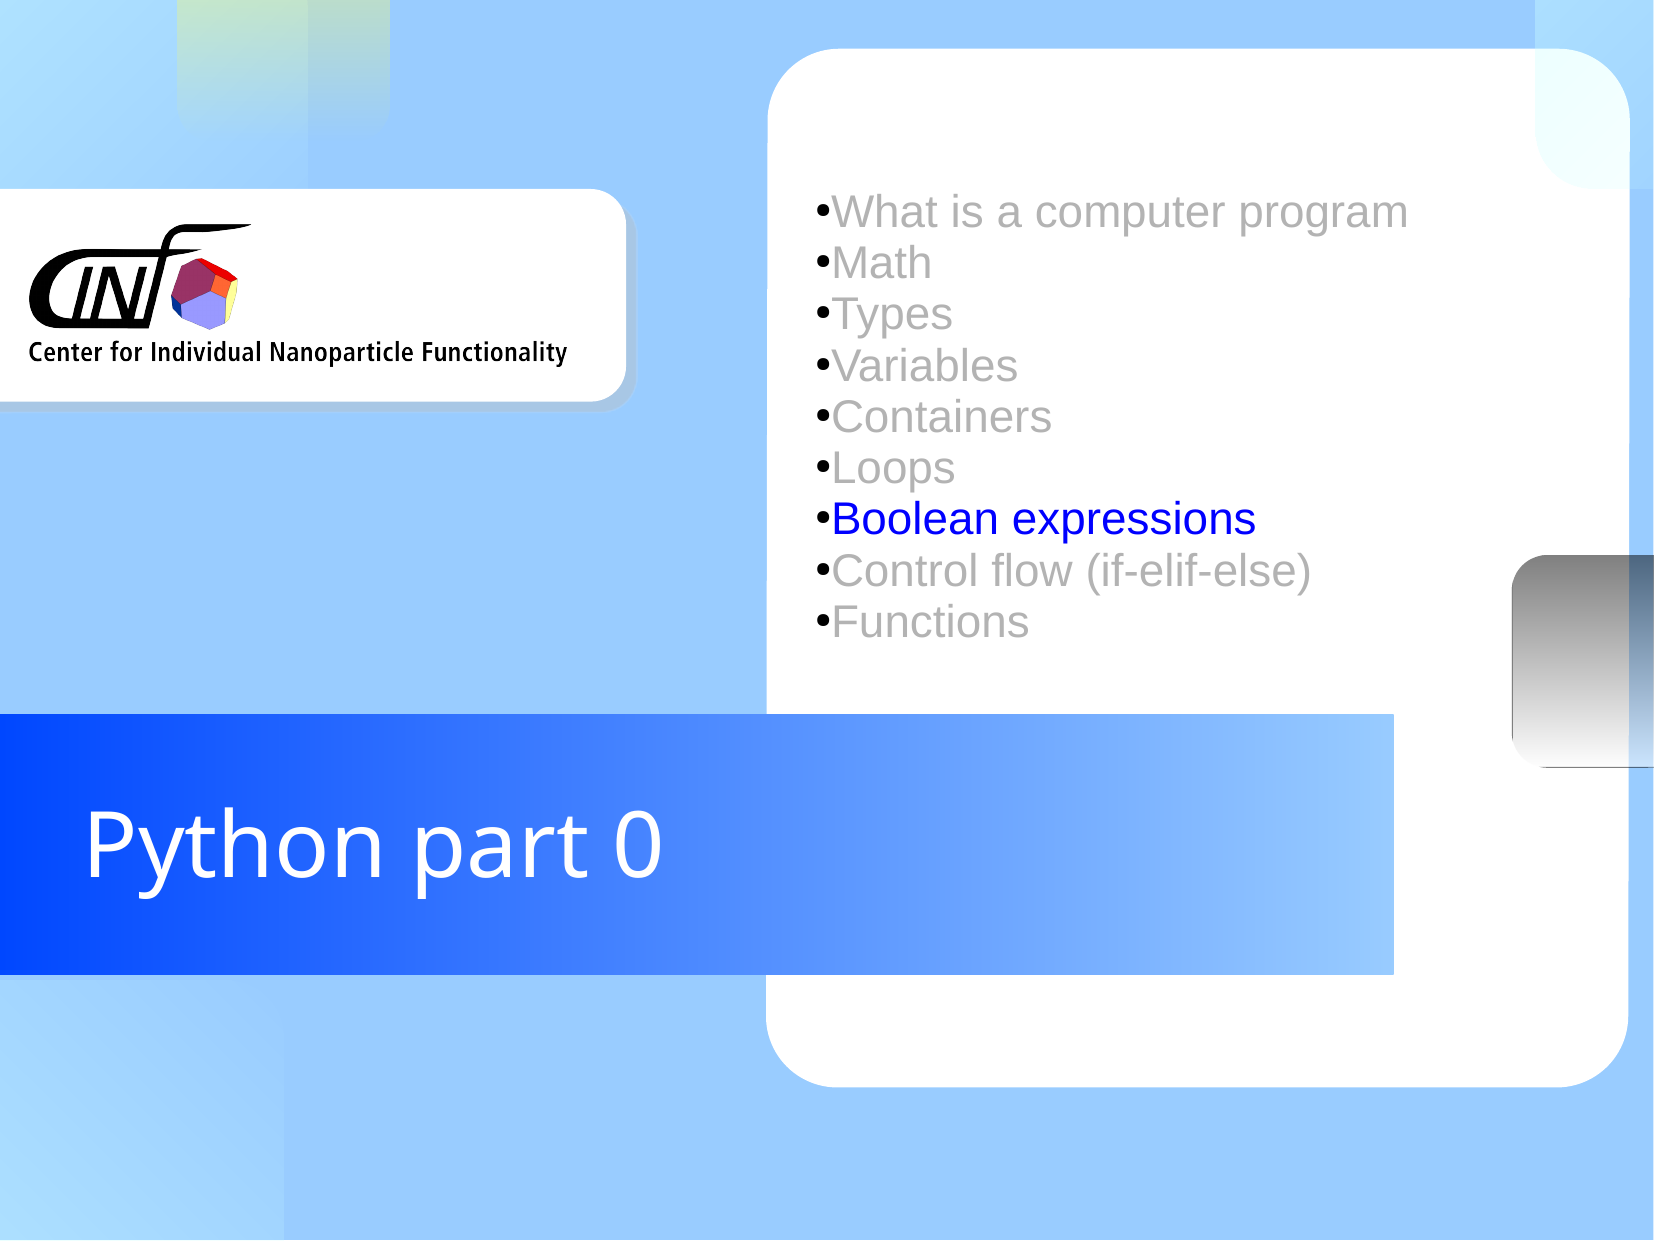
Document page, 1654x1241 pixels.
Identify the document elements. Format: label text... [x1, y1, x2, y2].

title Python part 0 [82, 738, 1312, 946]
subtitle What is a computer program Math Types Variables Containers Loops Boolean expressions Control flow (if-elif-else) Functions [814, 185, 1571, 699]
table_header A [1013, 946, 1017, 974]
picture [28, 224, 567, 367]
table_header A [1013, 715, 1017, 738]
